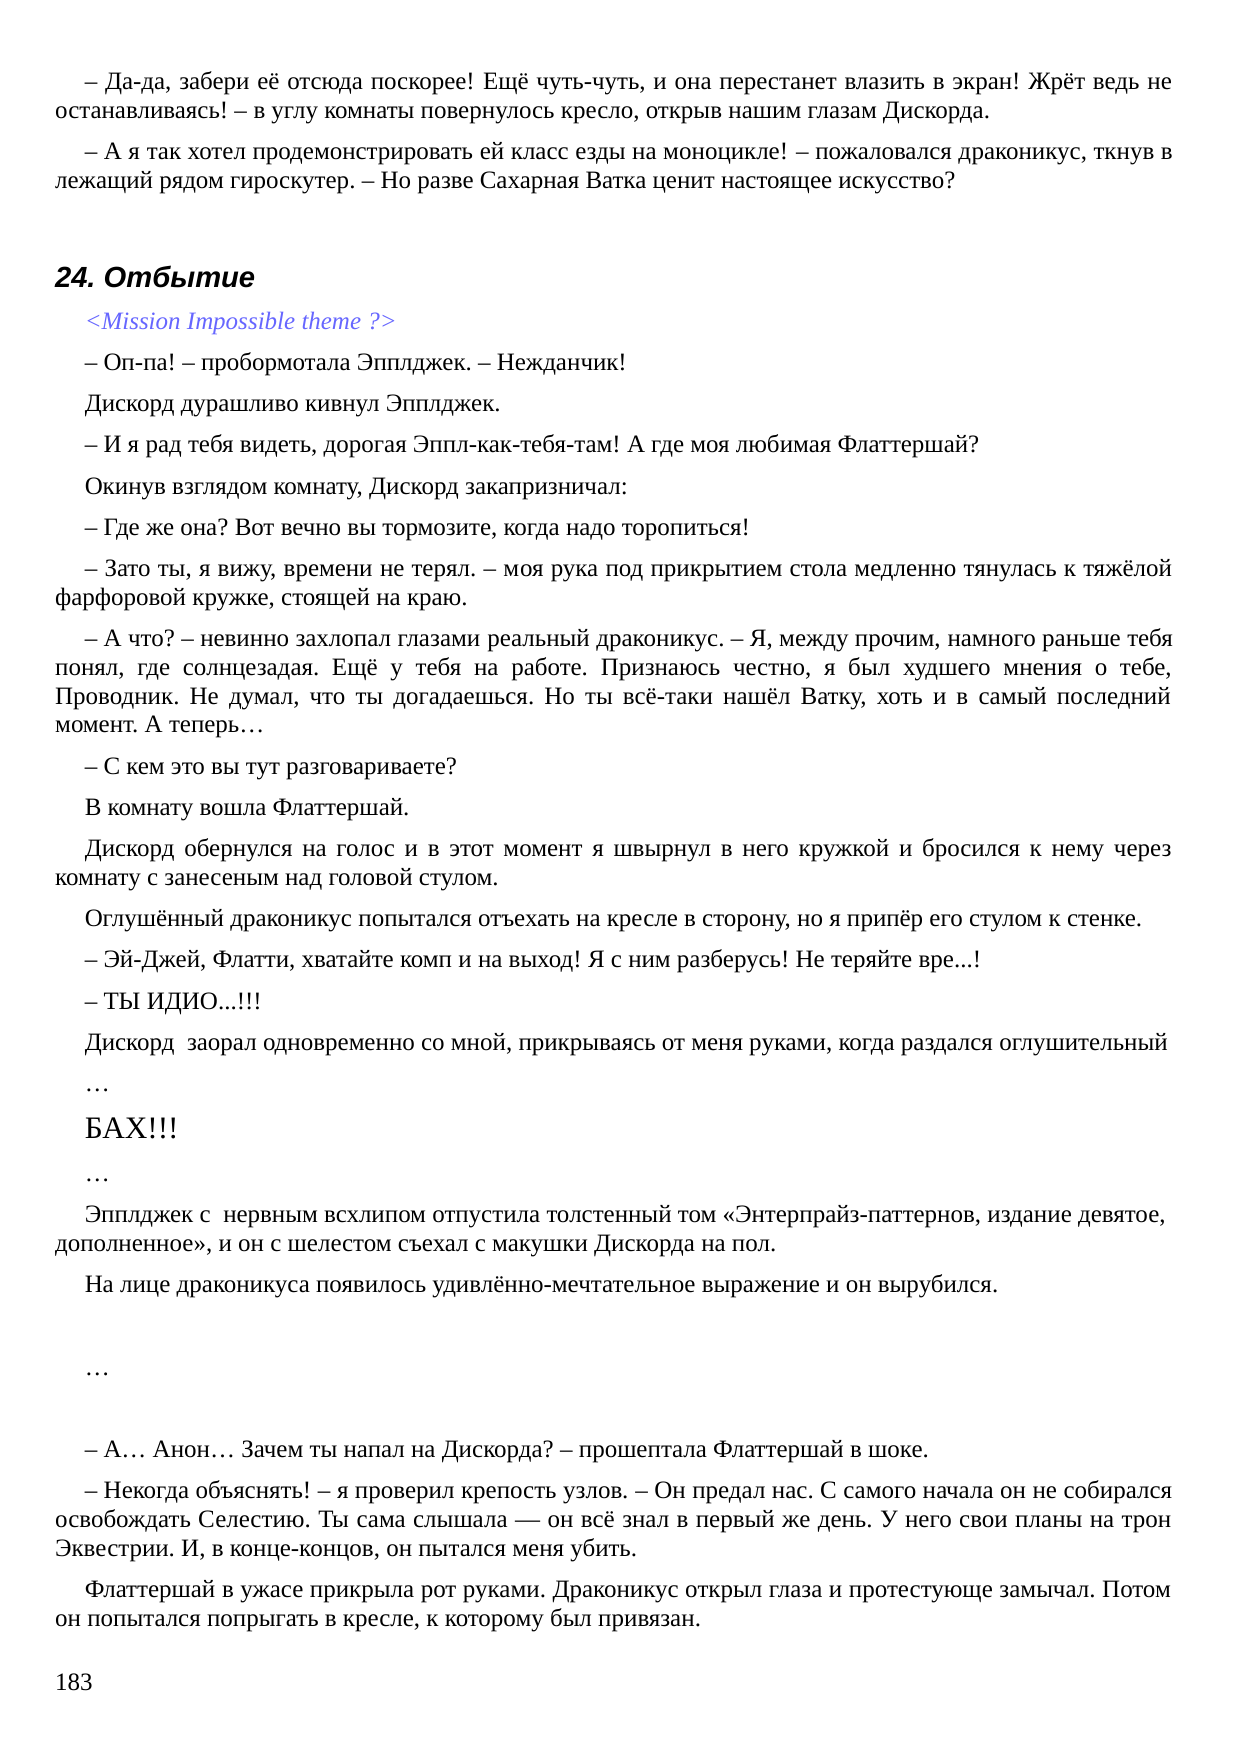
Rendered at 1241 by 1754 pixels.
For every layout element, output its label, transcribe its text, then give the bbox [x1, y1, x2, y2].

subtitle 24. Отбытие [55, 260, 1173, 293]
text <Mission Impossible theme ?> [55, 306, 1173, 334]
text Флаттершай в ужасе прикрыла рот руками. Драконикус открыл глаза и протестующе замычал. Потом он попытался попрыгать в кресле, к которому был привязан. [55, 1574, 1173, 1632]
text – Эй-Джей, Флатти, хватайте комп и на выход! Я с ним разберусь! Не теряйте вре...! [55, 944, 1173, 973]
text Дискорд заорал одновременно со мной, прикрываясь от меня руками, когда раздался оглушительный [55, 1027, 1173, 1056]
text … [55, 1352, 1173, 1381]
text – Где же она? Вот вечно вы тормозите, когда надо торопиться! [55, 512, 1173, 541]
text – А… Анон… Зачем ты напал на Дискорда? – прошептала Флаттершай в шоке. [55, 1434, 1173, 1463]
text На лице драконикуса появилось удивлённо-мечтательное выражение и он вырубился. [55, 1269, 1173, 1298]
text – Некогда объяснять! – я проверил крепость узлов. – Он предал нас. С самого начала он не собирался освобождать Селестию. Ты сама слышала — он всё знал в первый же день. У него свои планы на трон Эквестрии. И, в конце-концов, он пытался меня убить. [55, 1476, 1173, 1562]
text … [55, 1068, 1173, 1097]
text Дискорд обернулся на голос и в этот момент я швырнул в него кружкой и бросился к нему через комнату с занесеным над головой стулом. [55, 833, 1173, 891]
text – ТЫ ИДИО...!!! [55, 986, 1173, 1014]
text В комнату вошла Флаттершай. [55, 792, 1173, 821]
text Дискорд дурашливо кивнул Эпплджек. [55, 388, 1173, 417]
text – Оп-па! – пробормотала Эпплджек. – Нежданчик! [55, 347, 1173, 376]
text Окинув взглядом комнату, Дискорд закапризничал: [55, 471, 1173, 499]
text – И я рад тебя видеть, дорогая Эппл-как-тебя-там! А где моя любимая Флаттершай? [55, 429, 1173, 458]
text – С кем это вы тут разговариваете? [55, 751, 1173, 779]
text Оглушённый драконикус попытался отъехать на кресле в сторону, но я припёр его стулом к стенке. [55, 903, 1173, 932]
text … [55, 1158, 1173, 1187]
text БАХ!!! [55, 1109, 1173, 1146]
text – А я так хотел продемонстрировать ей класс езды на моноцикле! – пожаловался драконикус, ткнув в лежащий рядом гироскутер. – Но разве Сахарная Ватка ценит настоящее искусство? [55, 136, 1173, 193]
text – А что? – невинно захлопал глазами реальный драконикус. – Я, между прочим, намного раньше тебя понял, где солнцезадая. Ещё у тебя на работе. Признаюсь честно, я был худшего мнения о тебе, Проводник. Не думал, что ты догадаешься. Но ты всё-таки нашёл Ватку, хоть и в самый последний момент. А теперь… [55, 623, 1173, 738]
text Эпплджек с нервным всхлипом отпустила толстенный том «Энтерпрайз-паттернов, издание девятое, дополненное», и он с шелестом съехал с макушки Дискорда на пол. [55, 1199, 1173, 1257]
text – Да-да, забери её отсюда поскорее! Ещё чуть-чуть, и она перестанет влазить в экран! Жрёт ведь не останавливаясь! – в углу комнаты повернулось кресло, открыв нашим глазам Дискорда. [55, 66, 1173, 123]
text – Зато ты, я вижу, времени не терял. – моя рука под прикрытием стола медленно тянулась к тяжёлой фарфоровой кружке, стоящей на краю. [55, 553, 1173, 611]
